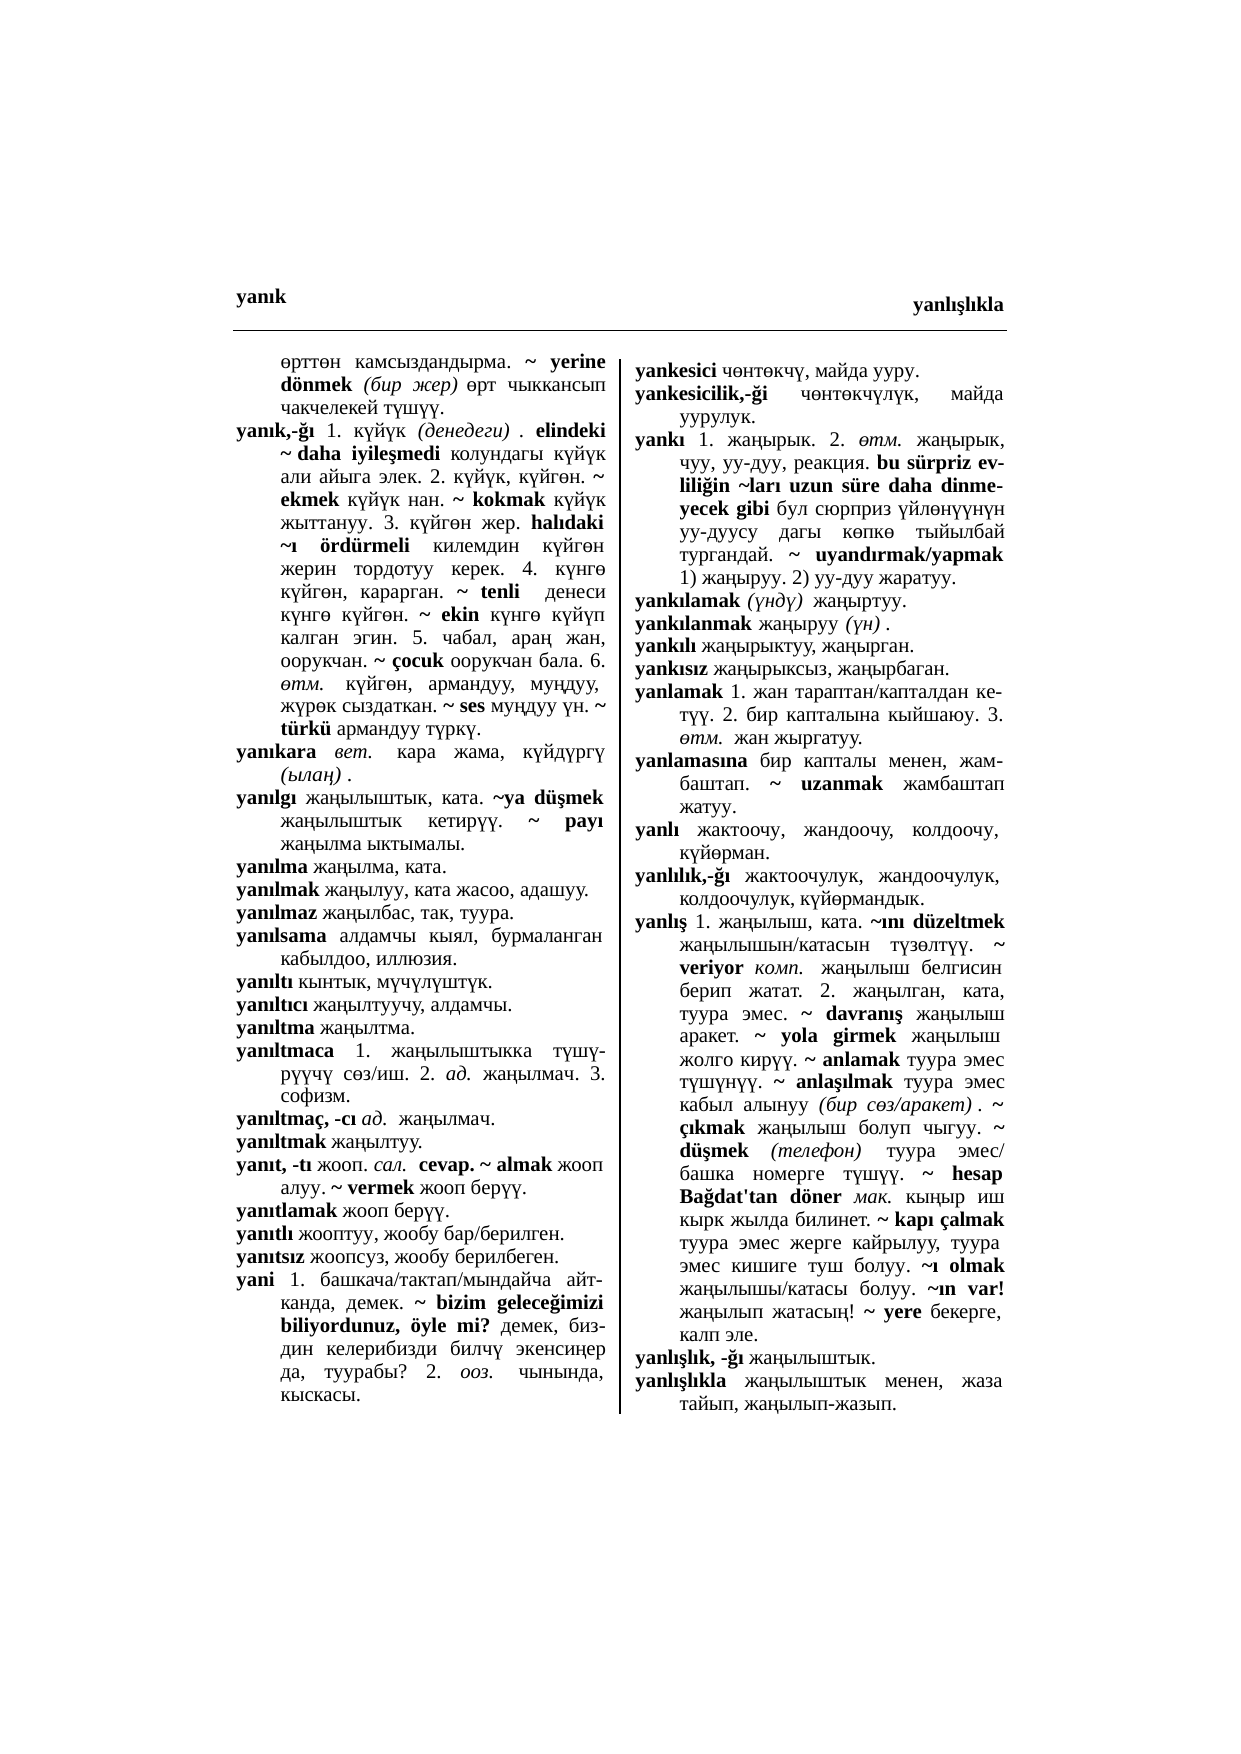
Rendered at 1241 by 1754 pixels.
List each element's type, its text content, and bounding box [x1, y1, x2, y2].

text берип жатат. 2. жаңылган, ката, туура эмес. ~ davranış жаңылыш аракет. ~ yola girmek жаңылыш [679, 979, 1005, 1047]
text жаңылыштык кетирүү. ~ payı [280, 809, 606, 832]
text yanlışlık, -ğı жаңылыштык. [635, 1346, 1065, 1369]
text biliyordunuz, öyle mi? демек, биз- дин келерибизди билчү экенсиңер да, туурабы? 2. ооз. чынында, [280, 1314, 606, 1383]
text yanıltmaca 1. жаңылыштыкка түшү- рүүчү сөз/иш. 2. ад. жаңылмач. 3. софизм. [236, 1039, 606, 1107]
text yecek gibi бул сюрприз үйлөнүүнүн уу-дуусу дагы көпкө тыйылбай тургандай. ~ uyandırmak/yapmak [679, 497, 1005, 566]
text yanılsama алдамчы кыял, бурмаланган кабылдоо, иллюзия. [236, 924, 606, 970]
text yanıkara вет. кара жама, күйдүргү [236, 740, 606, 763]
text çıkmak жаңылыш болуп чыгуу. ~ düşmek (телефон) туура эмес/ башка номерге түшүү. ~ hesap [679, 1116, 1005, 1185]
text калган эгин. 5. чабал, араң жан, оорукчан. ~ çocuk оорукчан бала. 6. өтм. күйгөн, армандуу, муңдуу, [280, 626, 606, 694]
text өрттөн камсыздандырма. ~ yerine dönmek (бир жер) өрт чыккансып чакчелекей түшүү. [280, 350, 606, 419]
text жерин тордотуу керек. 4. күнгө күйгөн, карарган. ~ tenli денеси күнгө күйгөн. ~ ekin күнгө күйүп [280, 557, 606, 626]
text yanık,-ğı 1. күйүк (денедеги) . elindeki ~ daha iyileşmedi колундагы күйүк али айыга элек. 2. күйүк, күйгөн. ~ [236, 419, 606, 488]
text эмес кишиге туш болуу. ~ı olmak жаңылышы/катасы болуу. ~ın var! жаңылып жатасың! ~ yere бекерге, [679, 1254, 1005, 1323]
text yanlışlıkla жаңылыштык менен, жаза [635, 1369, 1065, 1392]
text жүрөк сыздаткан. ~ ses муңдуу үн. ~ türkü армандуу түркү. [280, 694, 606, 740]
text калп эле. [679, 1323, 760, 1346]
text yanlışlıkla [913, 292, 1065, 316]
text түү. 2. бир капталына кыйшаюу. 3. [679, 703, 1005, 726]
text yanıtlamak жооп берүү. [236, 1199, 606, 1222]
text yanıltmaç, -cı ад. жаңылмач. [236, 1107, 606, 1130]
text yanıt, -tı жооп. сал. cevap. ~ almak жооп [236, 1153, 606, 1176]
text yani 1. башкача/тактап/мындайча айт- канда, демек. ~ bizim geleceğimizi [236, 1268, 606, 1314]
text yanıtsız жоопсуз, жообу берилбеген. [236, 1245, 606, 1268]
text 1) жаңыруу. 2) уу-дуу жаратуу. yankılamak (үндү) жаңыртуу. yankılanmak жаңыруу (үн) . [635, 566, 1021, 634]
text yankı 1. жаңырык. 2. өтм. жаңырык, чуу, уу-дуу, реакция. bu sürpriz ev- liliğin ~ları uzun süre daha dinme- [635, 428, 1005, 497]
text (ылаң) . [280, 763, 353, 786]
text тайып, жаңылып-жазып. [679, 1392, 898, 1415]
text yanılmaz жаңылбас, так, туура. [236, 901, 606, 924]
text өтм. жан жыргатуу. [679, 726, 867, 749]
text баштап. ~ uzanmak жамбаштап жатуу. [679, 772, 1004, 818]
text yanılgı жаңылыштык, ката. ~ya düşmek [236, 786, 606, 809]
text алуу. ~ vermek жооп берүү. [280, 1176, 528, 1199]
text yanlış 1. жаңылыш, ката. ~ını düzeltmek жаңылышын/катасын түзөлтүү. ~ veriyor комп. жаңылыш белгисин [635, 910, 1005, 979]
text күйөрман. [679, 841, 771, 864]
text yanılmak жаңылуу, ката жасоо, адашуу. [236, 878, 606, 901]
text ekmek күйүк нан. ~ kokmak күйүк жыттануу. 3. күйгөн жер. halıdaki [280, 488, 606, 534]
text жаңылма ыктымалы. [280, 832, 467, 855]
text ~ı ördürmeli килемдин күйгөн [280, 534, 606, 557]
text yankısız жаңырыксыз, жаңырбаган. [635, 657, 1065, 680]
text yanıltı кынтык, мүчүлүштүк. yanıltıcı жаңылтуучу, алдамчы. yanıltma жаңылтма. [236, 970, 561, 1039]
text yanlılık,-ğı жактоочулук, жандоочулук, колдоочулук, күйөрмандык. [635, 864, 1042, 910]
text Bağdat'tan döner мак. кыңыр иш кырк жылда билинет. ~ kapı çalmak туура эмес жерге кайрылуу, туура [679, 1185, 1004, 1254]
text кыскасы. [280, 1383, 362, 1406]
text yanık [236, 284, 286, 308]
text yankesici чөнтөкчү, майда ууру. [635, 358, 1015, 382]
text yanlamasına бир капталы менен, жам- [635, 749, 1065, 772]
text yanlı жактоочу, жандоочу, колдоочу, [635, 818, 1065, 841]
text yankılı жаңырыктуу, жаңырган. [635, 634, 1035, 657]
text yanlamak 1. жан тараптан/капталдан ке- [635, 680, 1065, 703]
text yanıltmak жаңылтуу. [236, 1130, 606, 1153]
text yankesicilik,-ği чөнтөкчүлүк, майда уурулук. [635, 382, 1004, 428]
text yanıtlı жооптуу, жообу бар/берилген. [236, 1222, 606, 1245]
text жолго кирүү. ~ anlamak туура эмес түшүнүү. ~ anlaşılmak туура эмес кабыл алынуу (бир сөз/аракет) . ~ [679, 1048, 1005, 1116]
text yanılma жаңылма, ката. [236, 855, 606, 878]
